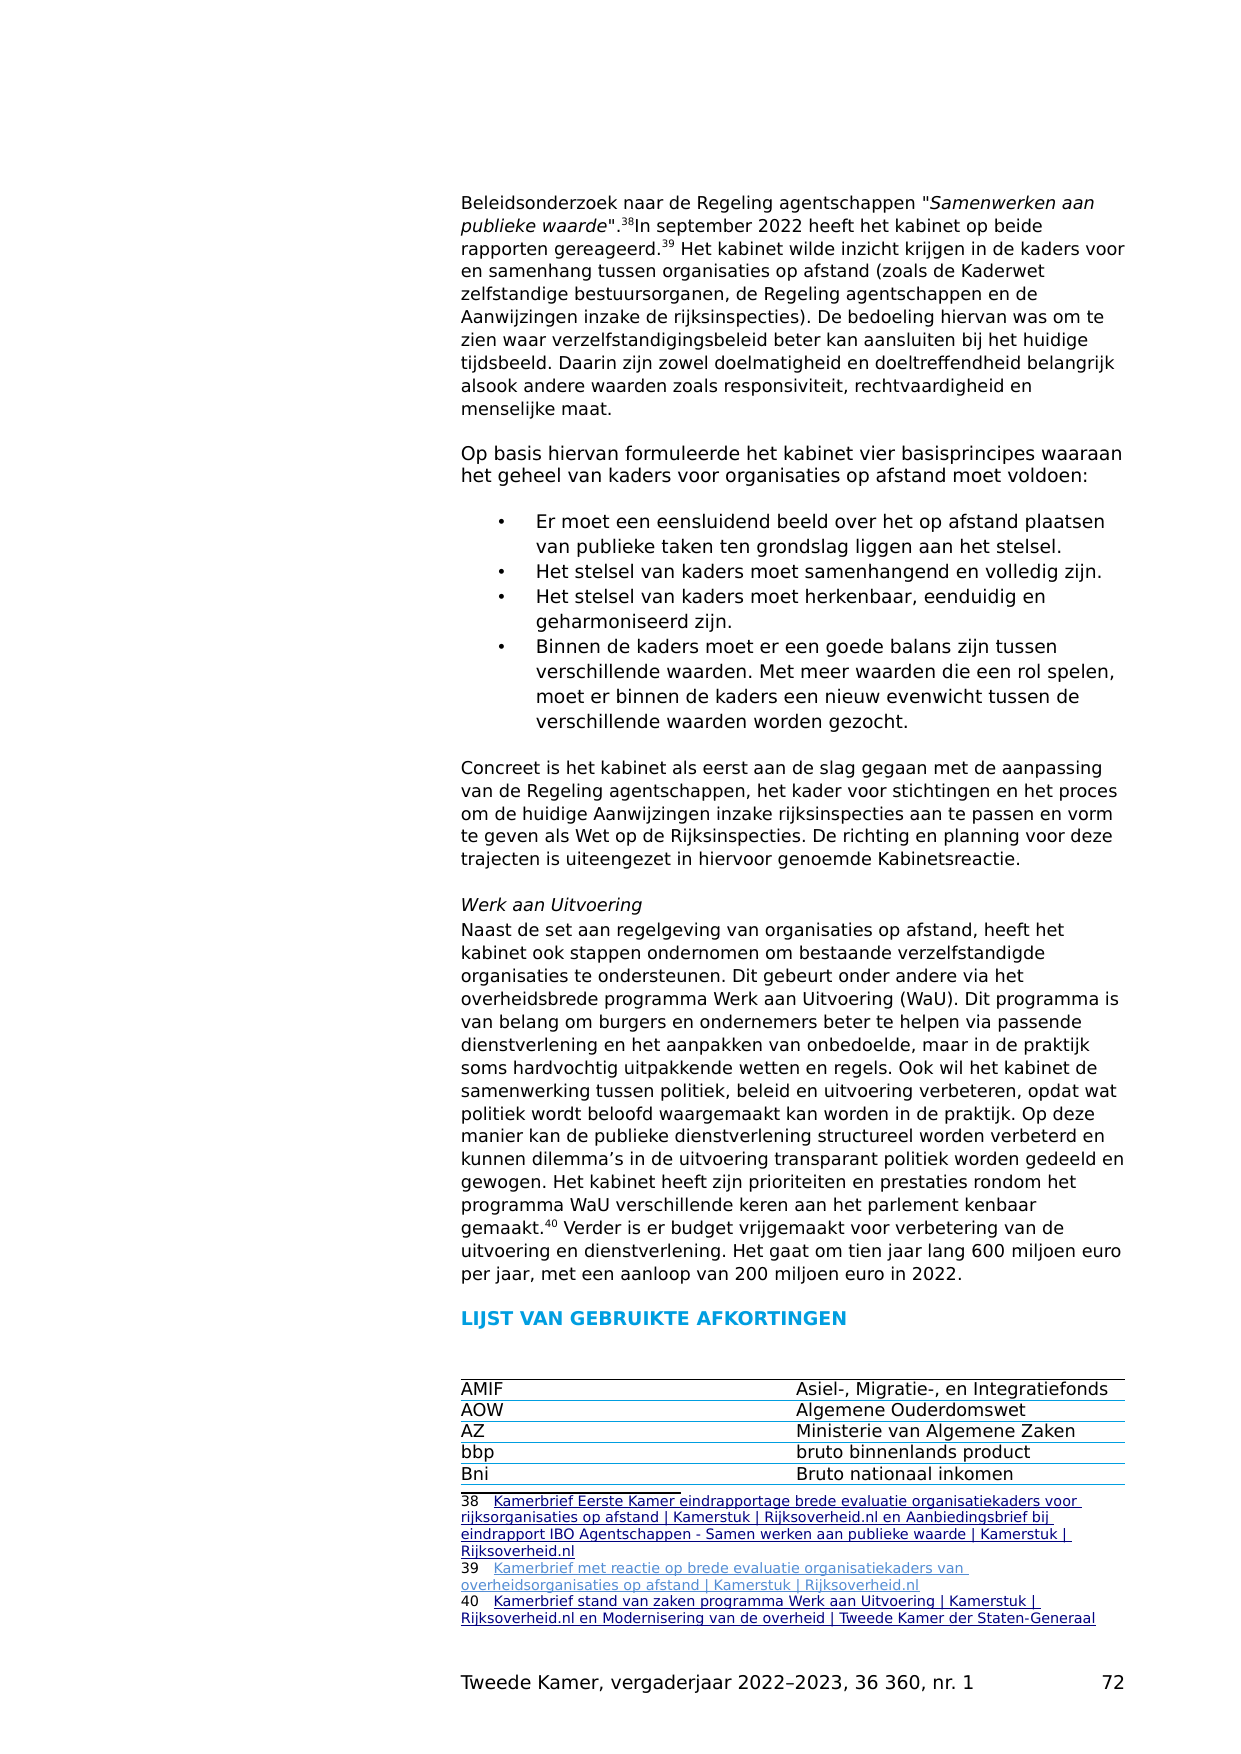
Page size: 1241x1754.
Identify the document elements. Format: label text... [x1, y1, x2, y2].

list Het stelsel van kaders moet samenhangend en volledig zijn. [498, 559, 1125, 584]
title Lijst van gebruikte afkortingen [461, 1308, 1125, 1330]
text Op basis hiervan formuleerde het kabinet vier basisprincipes waaraan het geheel van kaders voor organisaties op afstand moet voldoen: [461, 443, 1125, 509]
text Concreet is het kabinet als eerst aan de slag gegaan met de aanpassing van de Regeling agentschappen, het kader voor stichtingen en het proces om de huidige Aanwijzingen inzake rijksinspecties aan te passen en vorm te geven als Wet op de Rijksinspecties. De richting en planning voor deze trajecten is uiteengezet in hiervoor genoemde Kabinetsreactie. [461, 756, 1125, 870]
text __Kamerbrief met reactie op brede evaluatie organisatiekaders van overheidsorganisaties op afstand | Kamerstuk | Rijksoverheid.nl [461, 1560, 1125, 1593]
table_cell Bruto nationaal inkomen [793, 1464, 1125, 1484]
table_cell Algemene Ouderdomswet [793, 1401, 1125, 1421]
text Naast de set aan regelgeving van organisaties op afstand, heeft het kabinet ook stappen ondernomen om bestaande verzelfstandigde organisaties te ondersteunen. Dit gebeurt onder andere via het overheidsbrede programma Werk aan Uitvoering (WaU). Dit programma is van belang om burgers en ondernemers beter te helpen via passende dienstverlening en het aanpakken van onbedoelde, maar in de praktijk soms hardvochtig uitpakkende wetten en regels. Ook wil het kabinet de samenwerking tussen politiek, beleid en uitvoering verbeteren, opdat wat politiek wordt beloofd waargemaakt kan worden in de praktijk. Op deze manier kan de publieke dienstverlening structureel worden verbeterd en kunnen dilemma’s in de uitvoering transparant politiek worden gedeeld en gewogen. Het kabinet heeft zijn prioriteiten en prestaties rondom het programma WaU verschillende keren aan het parlement kenbaar gemaakt. Verder is er budget vrijgemaakt voor verbetering van de uitvoering en dienstverlening. Het gaat om tien jaar lang 600 miljoen euro per jaar, met een aanloop van 200 miljoen euro in 2022. [461, 918, 1125, 1285]
table_cell Ministerie van Algemene Zaken [793, 1422, 1125, 1442]
table_cell bbp [461, 1443, 793, 1463]
table_header Afkortingen [461, 1354, 1125, 1378]
list Binnen de kaders moet er een goede balans zijn tussen verschillende waarden. Met meer waarden die een rol spelen, moet er binnen de kaders een nieuw evenwicht tussen de verschillende waarden worden gezocht. [498, 634, 1125, 734]
list Het stelsel van kaders moet herkenbaar, eenduidig en geharmoniseerd zijn. [498, 584, 1125, 634]
text __Kamerbrief stand van zaken programma Werk aan Uitvoering | Kamerstuk | Rijksoverheid.nl en Modernisering van de overheid | Tweede Kamer der Staten-Generaal [461, 1593, 1125, 1627]
table_cell AZ [461, 1422, 793, 1442]
text __Kamerbrief Eerste Kamer eindrapportage brede evaluatie organisatiekaders voor rijksorganisaties op afstand | Kamerstuk | Rijksoverheid.nl en Aanbiedingsbrief bij eindrapport IBO Agentschappen - Samen werken aan publieke waarde | Kamerstuk | Rijksoverheid.nl [461, 1493, 1125, 1560]
table_cell AMIF [461, 1380, 793, 1399]
table_cell bruto binnenlands product [793, 1443, 1125, 1463]
text Beleidsonderzoek naar de Regeling agentschappen "Samenwerken aan publieke waarde".In september 2022 heeft het kabinet op beide rapporten gereageerd. Het kabinet wilde inzicht krijgen in de kaders voor en samenhang tussen organisaties op afstand (zoals de Kaderwet zelfstandige bestuursorganen, de Regeling agentschappen en de Aanwijzingen inzake de rijksinspecties). De bedoeling hiervan was om te zien waar verzelfstandigingsbeleid beter kan aansluiten bij het huidige tijdsbeeld. Daarin zijn zowel doelmatigheid en doeltreffendheid belangrijk alsook andere waarden zoals responsiviteit, rechtvaardigheid en menselijke maat. [461, 191, 1125, 420]
table_cell AOW [461, 1401, 793, 1421]
text Werk aan Uitvoering [461, 893, 1125, 916]
list Er moet een eensluidend beeld over het op afstand plaatsen van publieke taken ten grondslag liggen aan het stelsel. [498, 509, 1125, 559]
table_cell Asiel-, Migratie-, en Integratiefonds [793, 1380, 1125, 1399]
table_cell Bni [461, 1464, 793, 1484]
